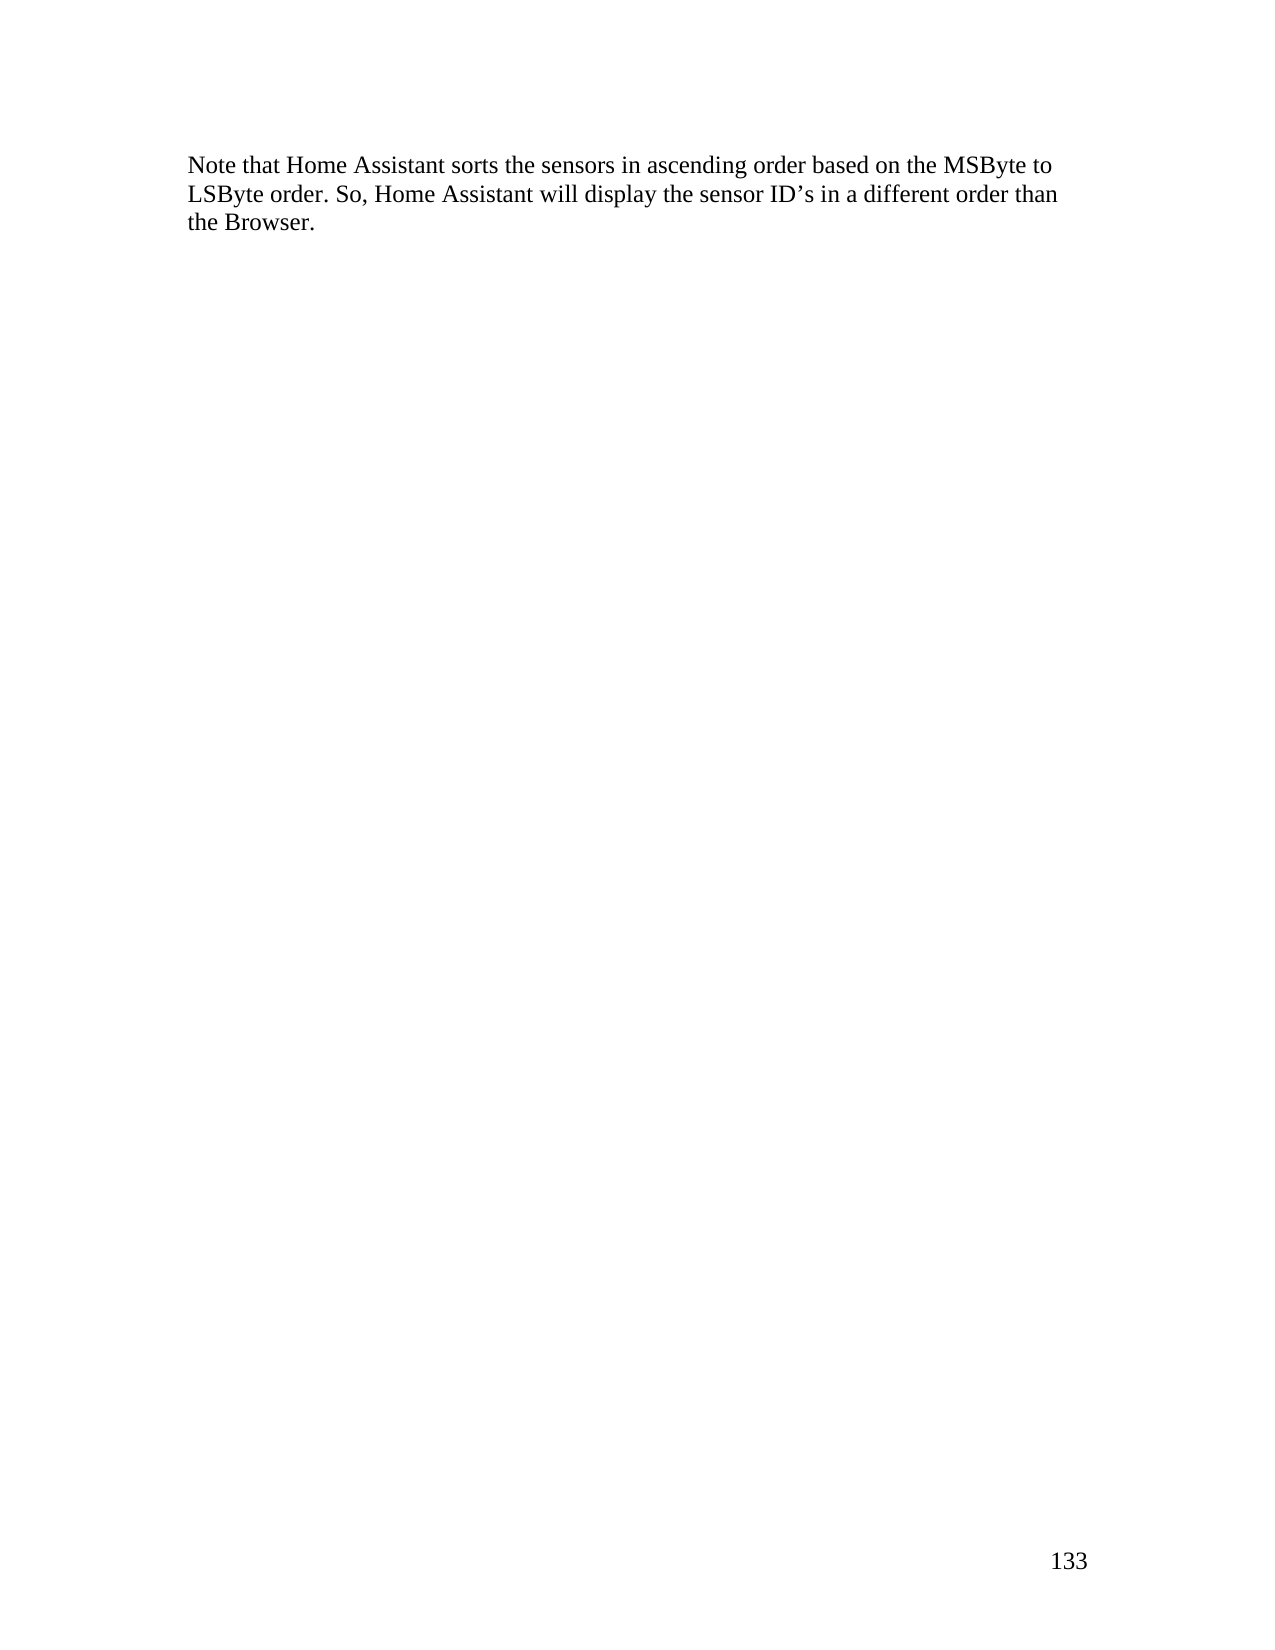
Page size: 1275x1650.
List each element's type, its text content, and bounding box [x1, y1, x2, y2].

text Note that Home Assistant sorts the sensors in ascending order based on the MSByte to LSByte order. So, Home Assistant will display the sensor ID’s in a different order than the Browser. [187, 150, 1087, 236]
